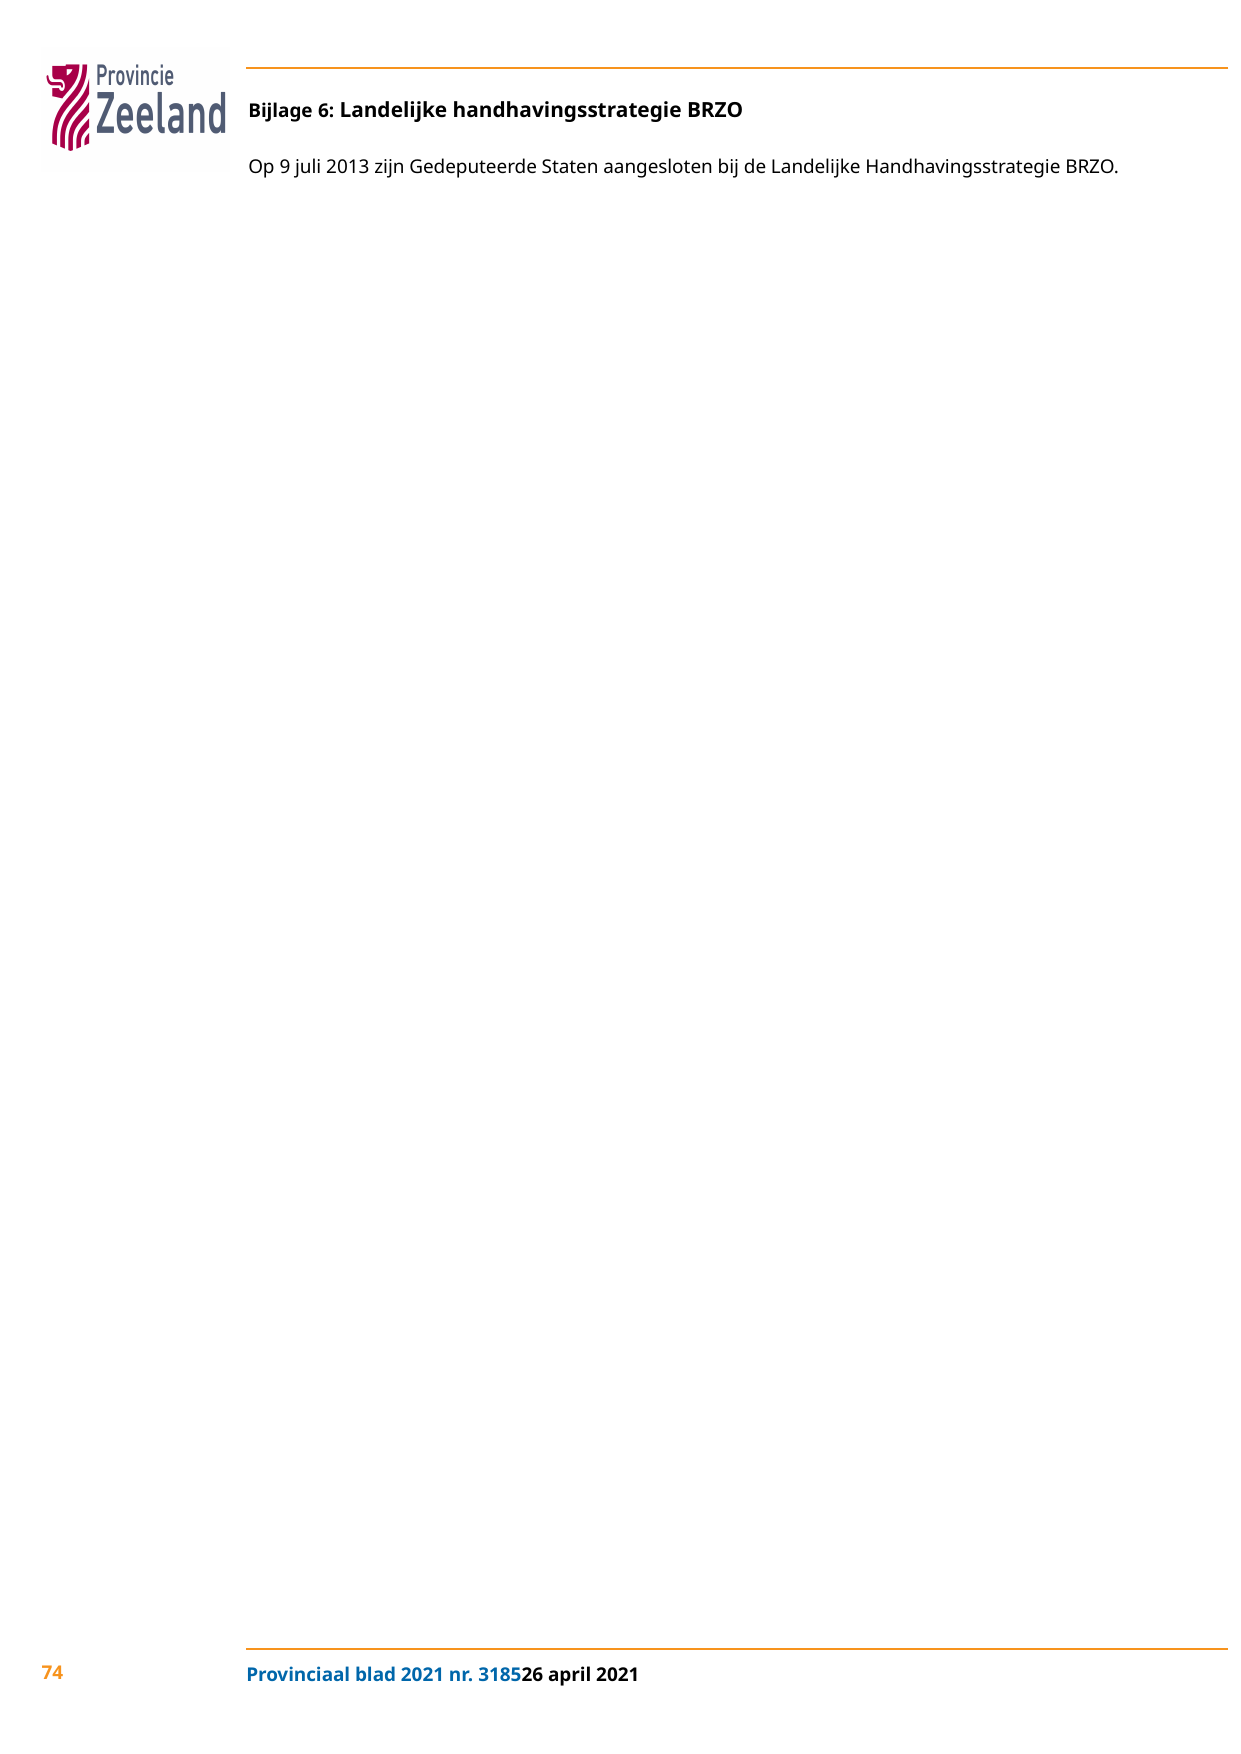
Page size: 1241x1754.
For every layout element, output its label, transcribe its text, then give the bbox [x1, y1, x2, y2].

text Bijlage 6: Landelijke handhavingsstrategie BRZO [248, 95, 1152, 123]
text Op 9 juli 2013 zijn Gedeputeerde Staten aangesloten bij de Landelijke Handhavingsstrategie BRZO. [248, 153, 1152, 179]
picture [41, 47, 231, 172]
